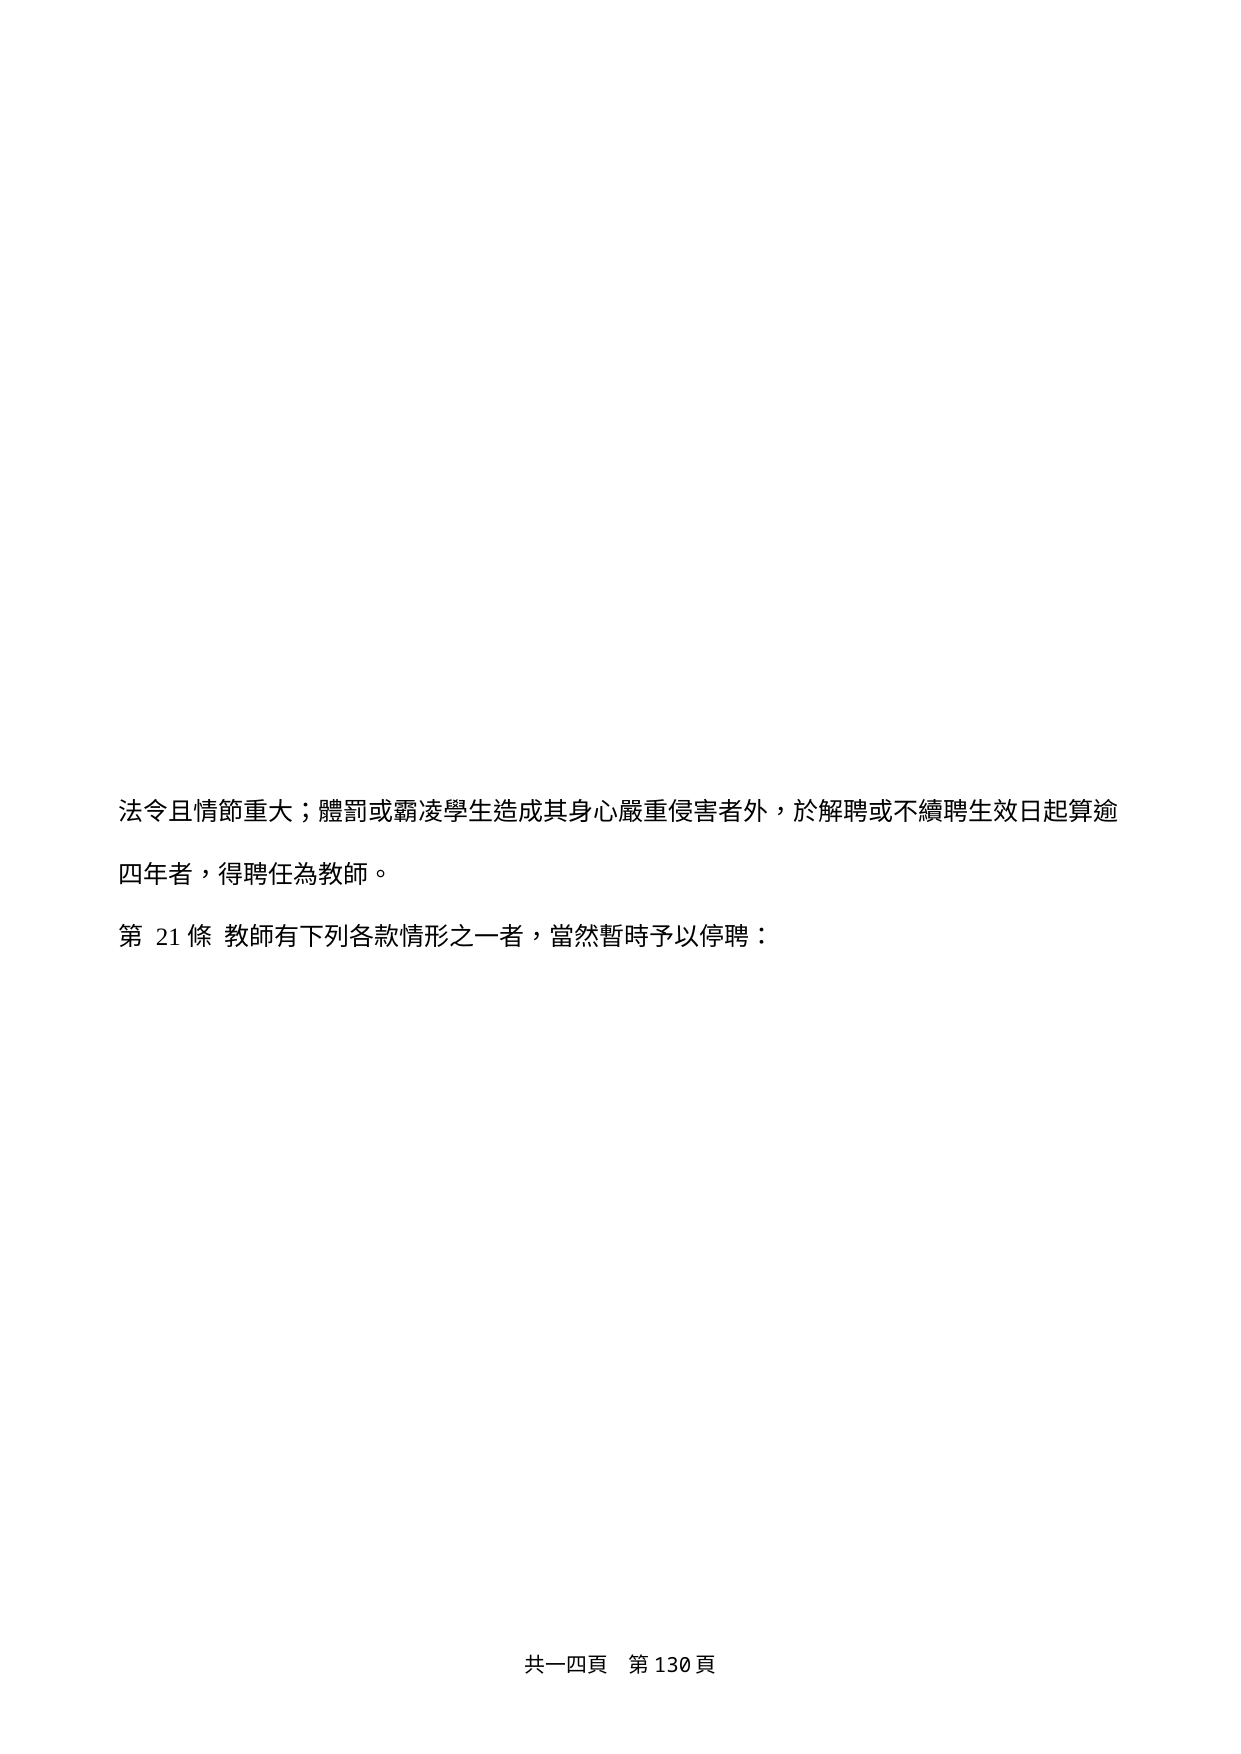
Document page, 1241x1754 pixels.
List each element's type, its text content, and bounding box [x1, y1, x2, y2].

text 第 21 條 教師有下列各款情形之一者，當然暫時予以停聘： [118, 893, 1122, 956]
text 法令且情節重大；體罰或霸凌學生造成其身心嚴重侵害者外，於解聘或不續聘生效日起算逾四年者，得聘任為教師。 [118, 768, 1122, 893]
